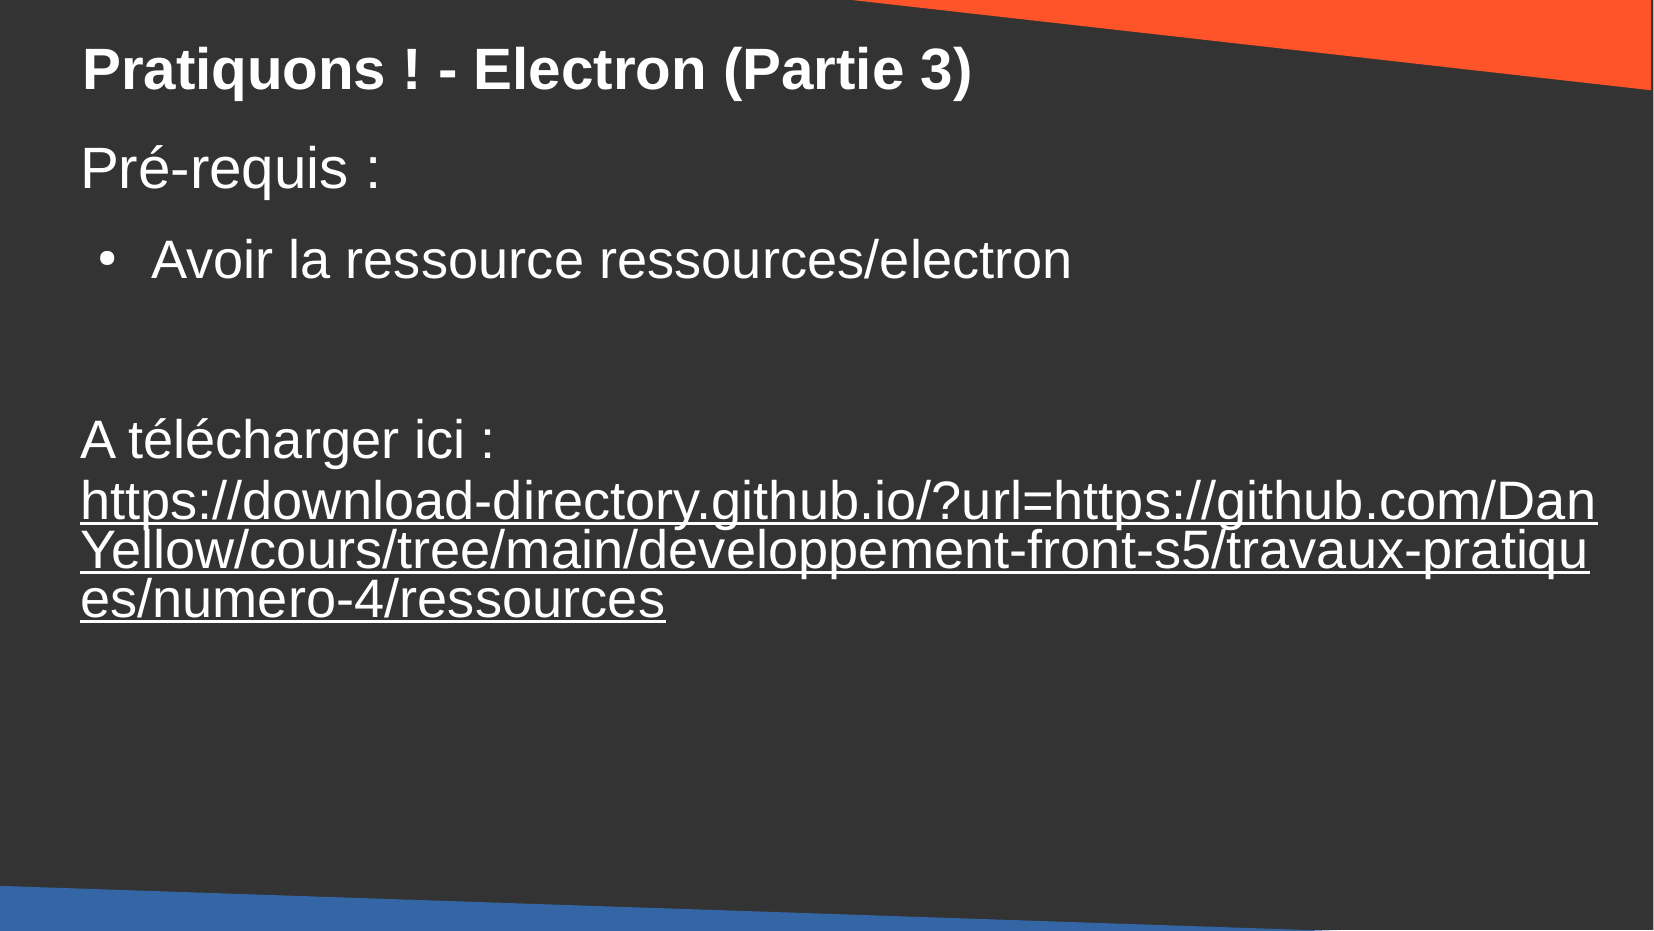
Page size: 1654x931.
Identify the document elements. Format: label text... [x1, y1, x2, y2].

title Pratiquons ! - Electron (Partie 3) [82, 37, 1571, 114]
text_box [851, 0, 1652, 91]
list Pré-requis : Avoir la ressource ressources/electron A télécharger ici : https://download-directory.github.io/?url=https://github.com/DanYellow/cours/tree/main/developpement-front-s5/travaux-pratiques/numero-4/ressources [80, 135, 1620, 721]
text_box [0, 885, 1337, 931]
